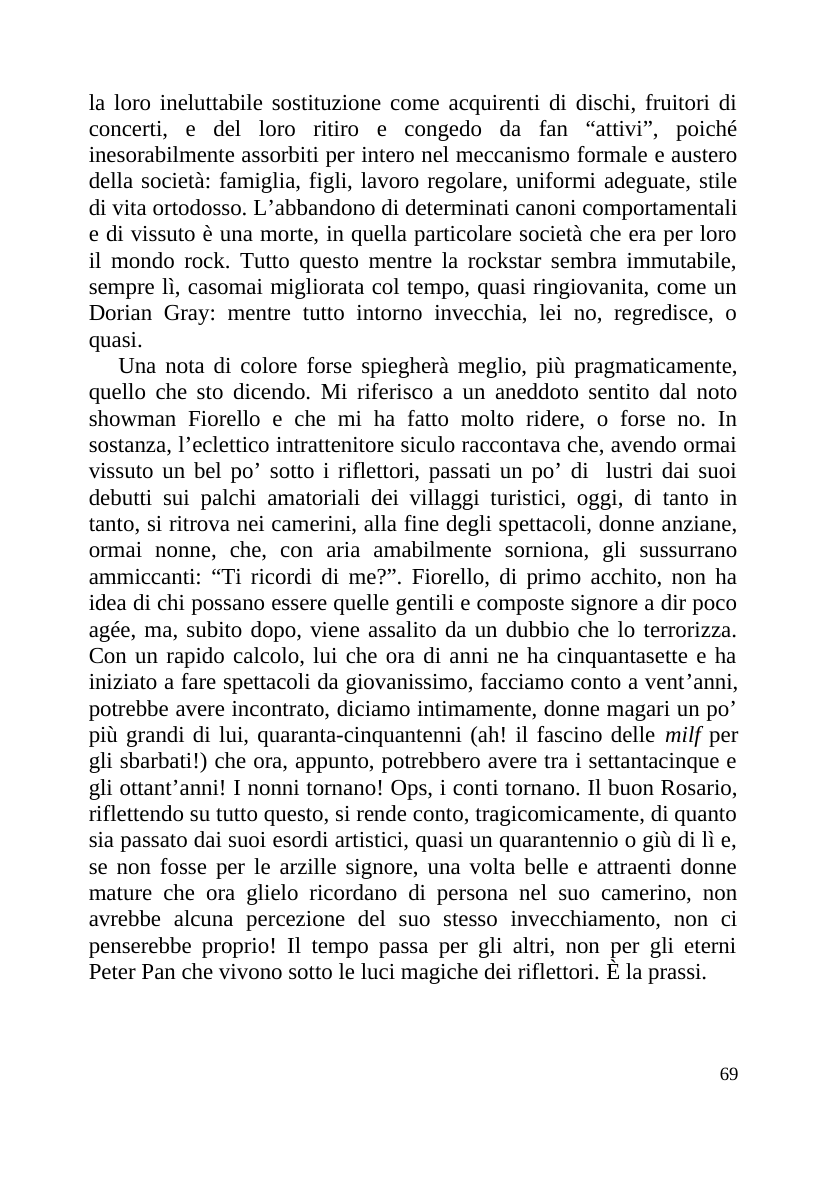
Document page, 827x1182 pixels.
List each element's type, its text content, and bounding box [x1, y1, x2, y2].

text Una nota di colore forse spiegherà meglio, più pragmaticamente, quello che sto dicendo. Mi riferisco a un aneddoto sentito dal noto showman Fiorello e che mi ha fatto molto ridere, o forse no. In sostanza, l’eclettico intrattenitore siculo raccontava che, avendo ormai vissuto un bel po’ sotto i riflettori, passati un po’ di lustri dai suoi debutti sui palchi amatoriali dei villaggi turistici, oggi, di tanto in tanto, si ritrova nei camerini, alla fine degli spettacoli, donne anziane, ormai nonne, che, con aria amabilmente sorniona, gli sussurrano ammiccanti: “Ti ricordi di me?”. Fiorello, di primo acchito, non ha idea di chi possano essere quelle gentili e composte signore a dir poco agée, ma, subito dopo, viene assalito da un dubbio che lo terrorizza. Con un rapido calcolo, lui che ora di anni ne ha cinquantasette e ha iniziato a fare spettacoli da giovanissimo, facciamo conto a vent’anni, potrebbe avere incontrato, diciamo intimamente, donne magari un po’ più grandi di lui, quaranta-cinquantenni (ah! il fascino delle milf per gli sbarbati!) che ora, appunto, potrebbero avere tra i settantacinque e gli ottant’anni! I nonni tornano! Ops, i conti tornano. Il buon Rosario, riflettendo su tutto questo, si rende conto, tragicomicamente, di quanto sia passato dai suoi esordi artistici, quasi un quarantennio o giù di lì e, se non fosse per le arzille signore, una volta belle e attraenti donne mature che ora glielo ricordano di persona nel suo camerino, non avrebbe alcuna percezione del suo stesso invecchiamento, non ci penserebbe proprio! Il tempo passa per gli altri, non per gli eterni Peter Pan che vivono sotto le luci magiche dei riflettori. è la prassi. [88, 352, 738, 984]
text la loro ineluttabile sostituzione come acquirenti di dischi, fruitori di concerti, e del loro ritiro e congedo da fan “attivi”, poiché inesorabilmente assorbiti per intero nel meccanismo formale e austero della società: famiglia, figli, lavoro regolare, uniformi adeguate, stile di vita ortodosso. L’abbandono di determinati canoni comportamentali e di vissuto è una morte, in quella particolare società che era per loro il mondo rock. Tutto questo mentre la rockstar sembra immutabile, sempre lì, casomai migliorata col tempo, quasi ringiovanita, come un Dorian Gray: mentre tutto intorno invecchia, lei no, regredisce, o quasi. [88, 88, 738, 352]
